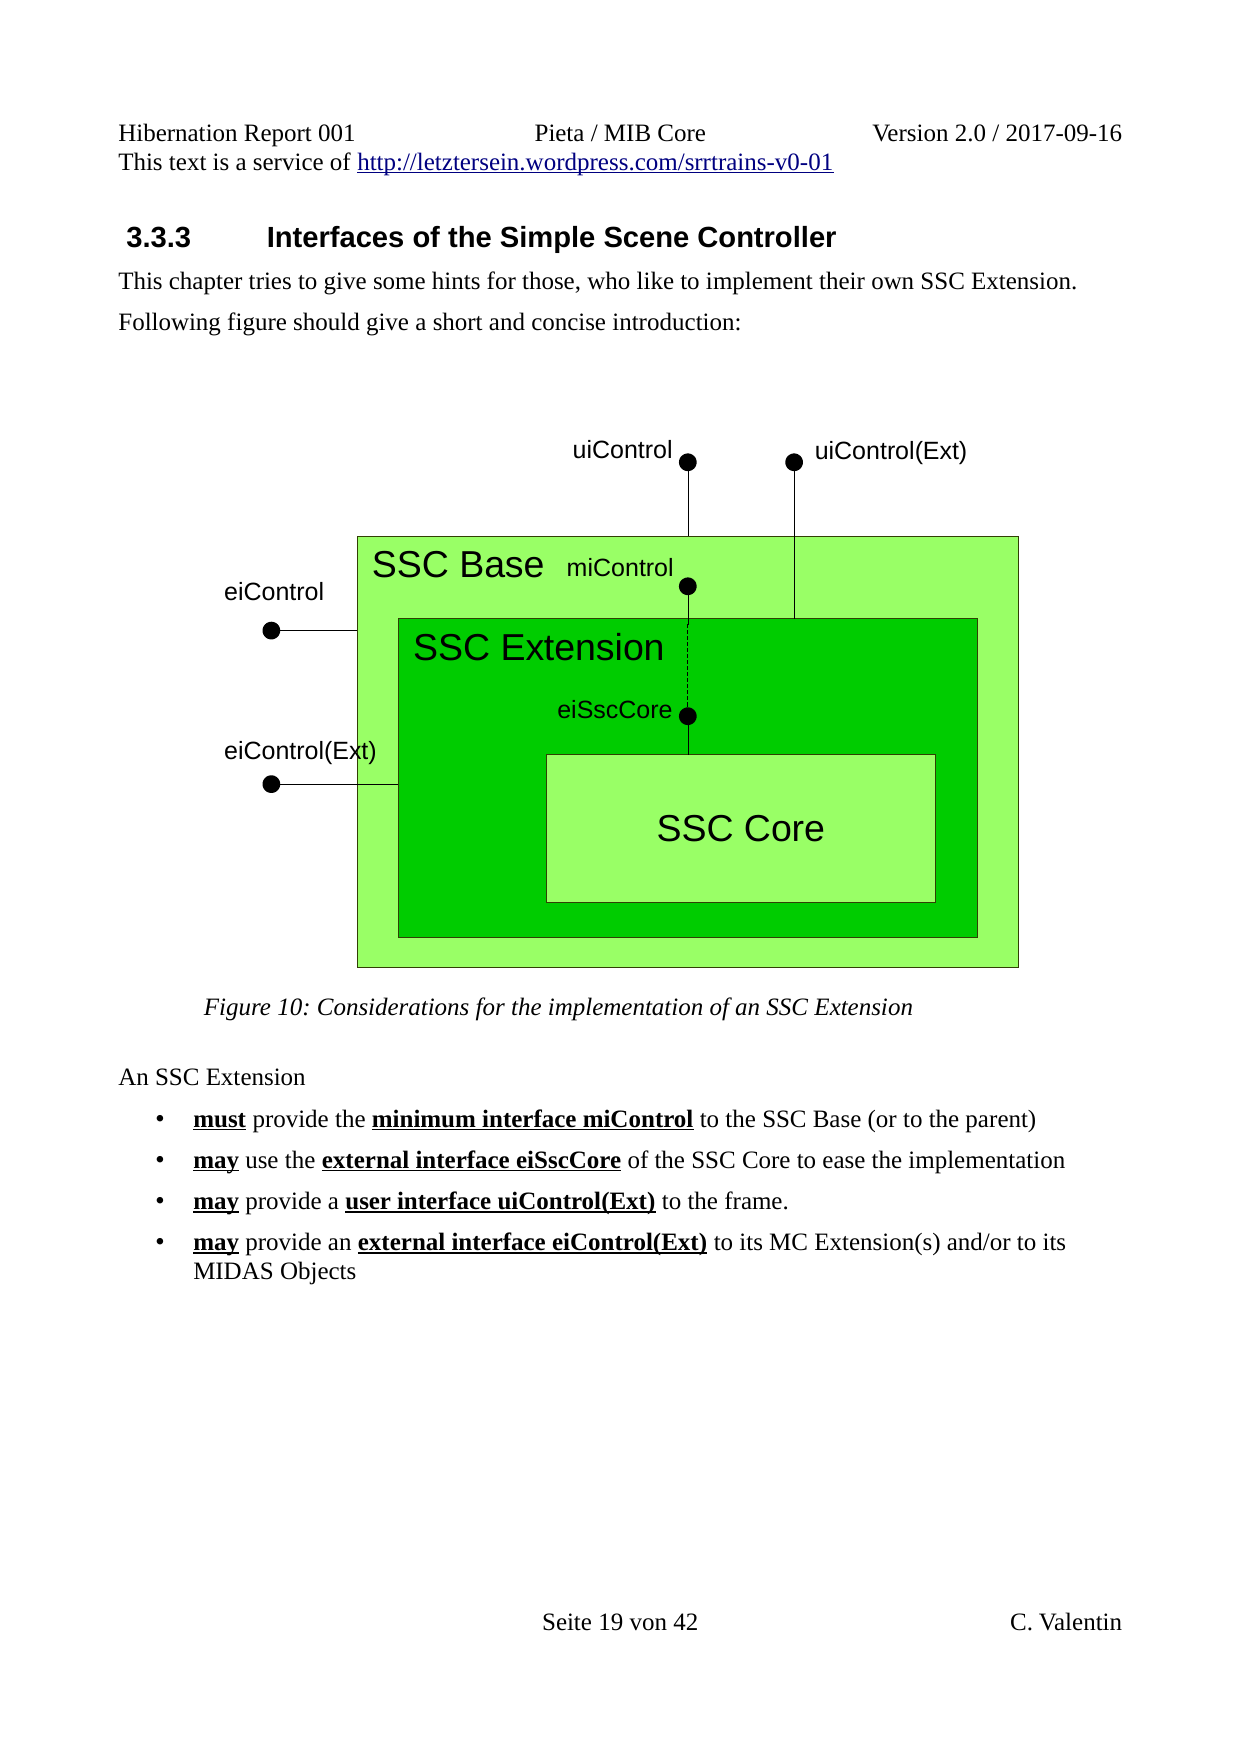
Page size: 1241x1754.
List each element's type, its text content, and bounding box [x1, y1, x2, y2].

text This chapter tries to give some hints for those, who like to implement their own SSC Extension. [118, 266, 1122, 294]
text An SSC Extension [118, 1062, 1122, 1091]
list must provide the minimum interface miControl to the SSC Base (or to the parent) [156, 1104, 1122, 1132]
text Following figure should give a short and concise introduction: [118, 307, 1122, 336]
list may use the external interface eiSscCore of the SSC Core to ease the implementation [156, 1145, 1122, 1174]
list may provide a user interface uiControl(Ext) to the frame. [156, 1186, 1122, 1215]
subtitle Interfaces of the Simple Scene Controller [118, 220, 1122, 253]
text Figure 10: Considerations for the implementation of an SSC Extension [204, 402, 1036, 1021]
list may provide an external interface eiControl(Ext) to its MC Extension(s) and/or to its MIDAS Objects [156, 1227, 1122, 1285]
